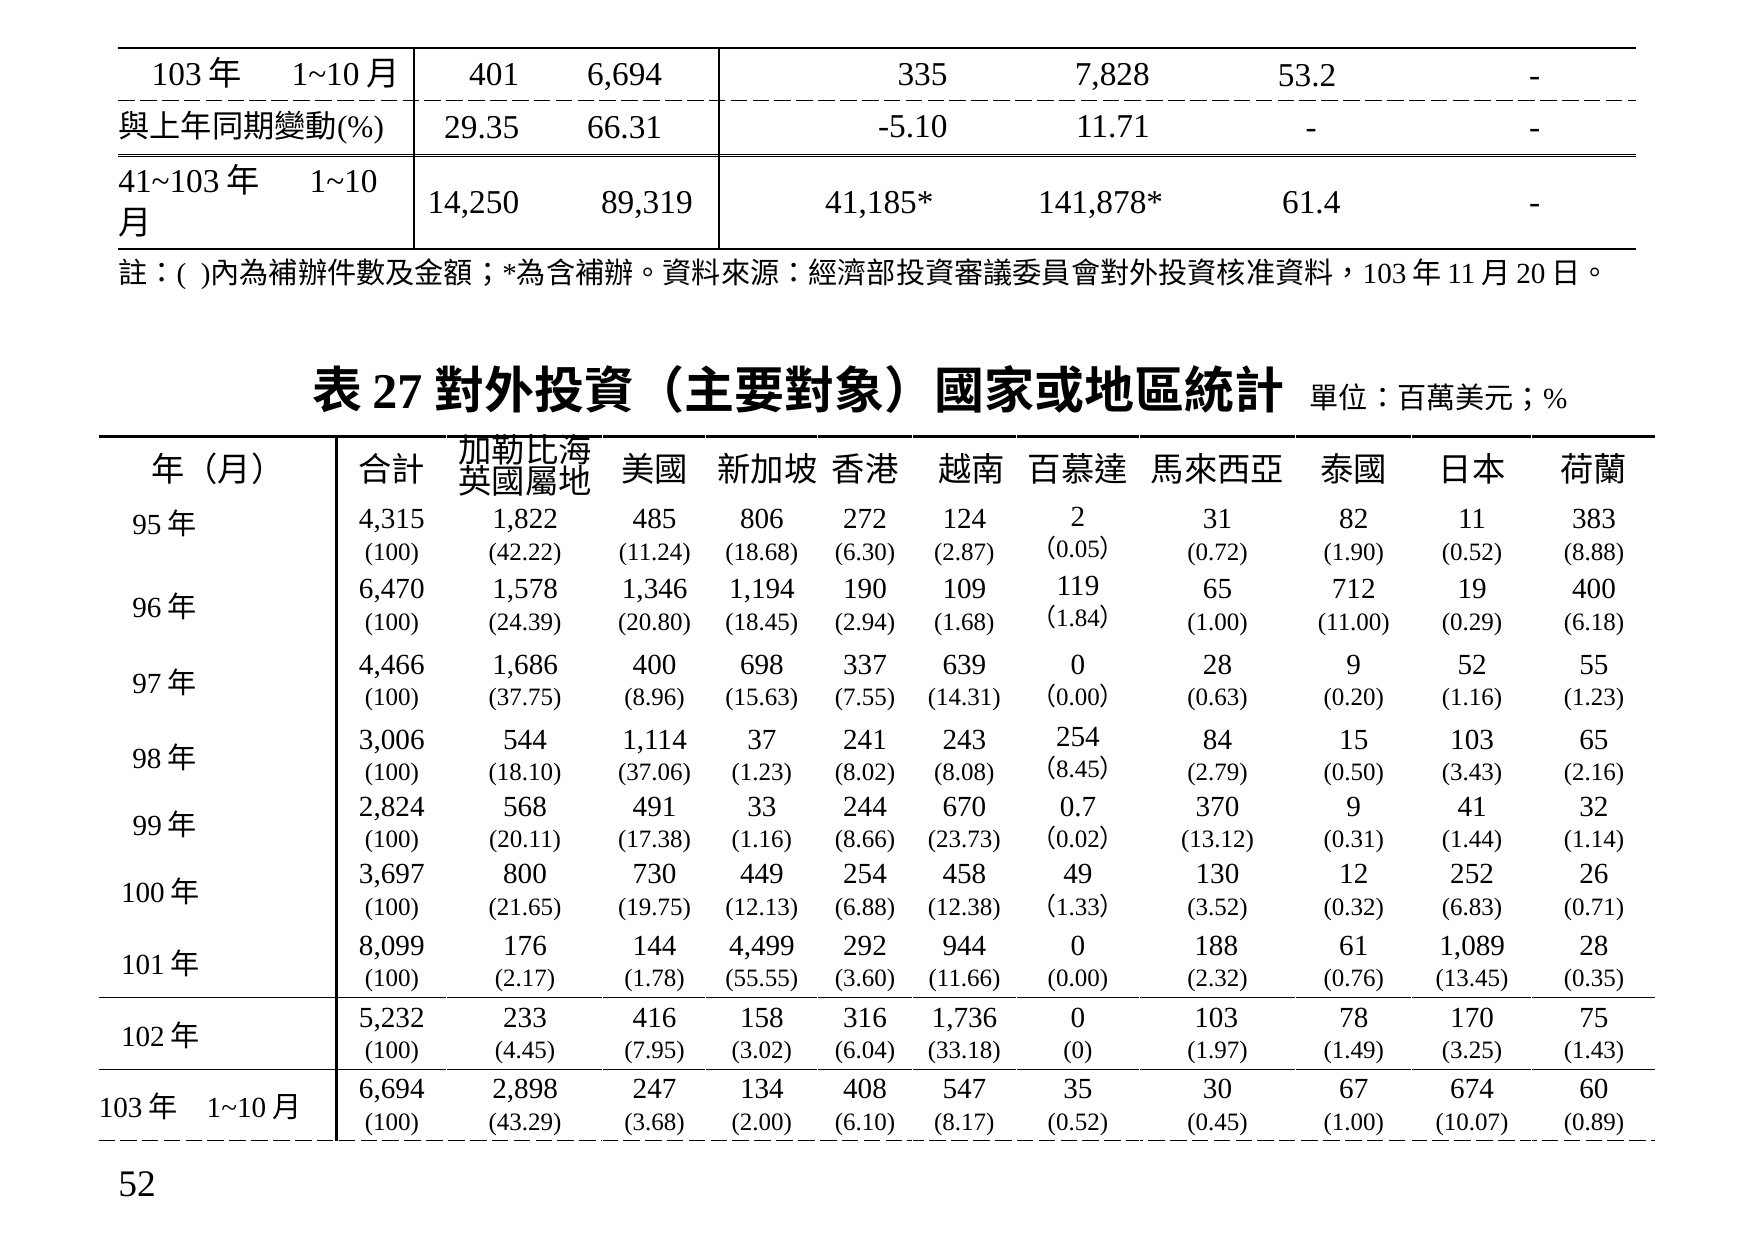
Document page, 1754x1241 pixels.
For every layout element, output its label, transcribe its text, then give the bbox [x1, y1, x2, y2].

table_cell - [1189, 100, 1433, 153]
table_cell 41 (1.44) [1412, 791, 1531, 853]
table_cell 53.2 [1189, 49, 1433, 100]
table_cell 130 (3.52) [1140, 855, 1295, 925]
table_cell - [1433, 100, 1636, 153]
table_cell 52 (1.16) [1412, 640, 1531, 720]
table_cell 37 (1.23) [706, 721, 817, 790]
table_cell 78 (1.49) [1296, 998, 1411, 1068]
table_cell 66.31 [545, 100, 718, 153]
table_cell 96年 [99, 571, 335, 639]
table_cell 95年 [99, 501, 335, 569]
table_cell 103年 1~10月 [99, 1070, 335, 1140]
table_cell 3,697 (100) [338, 855, 446, 925]
table_cell 158 (3.02) [706, 998, 817, 1068]
table_cell 254 （8.45） [1017, 721, 1139, 790]
table_header 新加坡 [706, 438, 817, 500]
table_cell 32 (1.14) [1532, 791, 1655, 853]
table_cell 188 (2.32) [1140, 926, 1295, 997]
table_cell 1,089 (13.45) [1412, 926, 1531, 997]
table_cell 103 (3.43) [1412, 721, 1531, 790]
table_cell 9 (0.31) [1296, 791, 1411, 853]
table_cell 544 (18.10) [447, 721, 602, 790]
table_cell -5.10 [720, 100, 959, 153]
table_cell 119 （1.84） [1017, 571, 1139, 639]
table_cell 109 (1.68) [913, 571, 1016, 639]
table_cell 0 （0.00） [1017, 640, 1139, 720]
table_cell 730 (19.75) [603, 855, 705, 925]
table_cell 316 (6.04) [818, 998, 912, 1068]
table_cell 31 (0.72) [1140, 501, 1295, 569]
table_cell 3,006 (100) [338, 721, 446, 790]
table_cell 4,466 (100) [338, 640, 446, 720]
table_cell 2,824 (100) [338, 791, 446, 853]
table_cell 1,194 (18.45) [706, 571, 817, 639]
table_cell 55 (1.23) [1532, 640, 1655, 720]
table_cell 26 (0.71) [1532, 855, 1655, 925]
table_cell 670 (23.73) [913, 791, 1016, 853]
table_cell 33 (1.16) [706, 791, 817, 853]
table_cell 9 (0.20) [1296, 640, 1411, 720]
table_cell 144 (1.78) [603, 926, 705, 997]
table_cell 28 (0.63) [1140, 640, 1295, 720]
table_cell 233 (4.45) [447, 998, 602, 1068]
table_cell 65 (1.00) [1140, 571, 1295, 639]
table_cell 41,185* [720, 157, 959, 247]
table_cell 75 (1.43) [1532, 998, 1655, 1068]
table_cell 698 (15.63) [706, 640, 817, 720]
table_cell 4,315 (100) [338, 501, 446, 569]
table_cell 568 (20.11) [447, 791, 602, 853]
table_cell 244 (8.66) [818, 791, 912, 853]
table_cell 49 （1.33） [1017, 855, 1139, 925]
table_cell 408 (6.10) [818, 1070, 912, 1140]
table_cell 41~103年 1~10月 [118, 157, 413, 247]
table_cell 416 (7.95) [603, 998, 705, 1068]
table_cell 800 (21.65) [447, 855, 602, 925]
table_cell 243 (8.08) [913, 721, 1016, 790]
table_cell 806 (18.68) [706, 501, 817, 569]
table_cell 67 (1.00) [1296, 1070, 1411, 1140]
table_cell 11.71 [960, 100, 1189, 153]
table_cell 103 (1.97) [1140, 998, 1295, 1068]
table_cell 101年 [99, 926, 335, 997]
table_cell 35 (0.52) [1017, 1070, 1139, 1140]
table_cell 99年 [99, 791, 335, 853]
table_cell 547 (8.17) [913, 1070, 1016, 1140]
table_cell 14,250 [415, 157, 545, 247]
table_cell 15 (0.50) [1296, 721, 1411, 790]
table_cell 458 (12.38) [913, 855, 1016, 925]
table_cell 4,499 (55.55) [706, 926, 817, 997]
table_header 荷蘭 [1532, 438, 1655, 500]
table_cell 2 （0.05） [1017, 501, 1139, 569]
table_cell 134 (2.00) [706, 1070, 817, 1140]
table_cell 712 (11.00) [1296, 571, 1411, 639]
table_cell 1,736 (33.18) [913, 998, 1016, 1068]
table_cell 19 (0.29) [1412, 571, 1531, 639]
text 註：( )內為補辦件數及金額；*為含補辦。資料來源：經濟部投資審議委員會對外投資核准資料，103年11月20日。 [118, 250, 1636, 292]
table_cell 89,319 [545, 157, 718, 247]
table_cell 0 (0) [1017, 998, 1139, 1068]
table_cell 337 (7.55) [818, 640, 912, 720]
table_cell 102年 [99, 998, 335, 1068]
table_cell 29.35 [415, 100, 545, 153]
table_header 美國 [603, 438, 705, 500]
table_cell 124 (2.87) [913, 501, 1016, 569]
table_header 越南 [913, 438, 1016, 500]
table_cell 1,114 (37.06) [603, 721, 705, 790]
table_cell 11 (0.52) [1412, 501, 1531, 569]
table_cell 176 (2.17) [447, 926, 602, 997]
table_cell 674 (10.07) [1412, 1070, 1531, 1140]
table_cell 84 (2.79) [1140, 721, 1295, 790]
table_cell 1,346 (20.80) [603, 571, 705, 639]
table_cell 247 (3.68) [603, 1070, 705, 1140]
table_cell 28 (0.35) [1532, 926, 1655, 997]
table_cell 0 (0.00) [1017, 926, 1139, 997]
table_cell 241 (8.02) [818, 721, 912, 790]
table_cell 141,878* [960, 157, 1189, 247]
table_cell 6,694 (100) [338, 1070, 446, 1140]
table_cell 449 (12.13) [706, 855, 817, 925]
table_cell 61.4 [1189, 157, 1433, 247]
text 表27 對外投資（主要對象）國家或地區統計 單位：百萬美元；% [118, 350, 1636, 423]
table_cell 7,828 [960, 49, 1189, 100]
table_cell 335 [720, 49, 959, 100]
table_cell 60 (0.89) [1532, 1070, 1655, 1140]
table_cell 400 (8.96) [603, 640, 705, 720]
table_cell 383 (8.88) [1532, 501, 1655, 569]
table_cell 100年 [99, 855, 335, 925]
table_cell - [1433, 49, 1636, 100]
table_header 年（月） [99, 438, 335, 500]
table_cell 2,898 (43.29) [447, 1070, 602, 1140]
table_cell 190 (2.94) [818, 571, 912, 639]
table_cell 5,232 (100) [338, 998, 446, 1068]
table_cell 98年 [99, 721, 335, 790]
table_cell 82 (1.90) [1296, 501, 1411, 569]
table_cell 6,694 [545, 49, 718, 100]
table_cell 370 (13.12) [1140, 791, 1295, 853]
table_cell 1,578 (24.39) [447, 571, 602, 639]
table_header 日本 [1412, 438, 1531, 500]
table_header 馬來西亞 [1140, 438, 1295, 500]
table_cell 400 (6.18) [1532, 571, 1655, 639]
table_cell 與上年同期變動(%) [118, 100, 413, 153]
table_header 泰國 [1296, 438, 1411, 500]
table_cell 61 (0.76) [1296, 926, 1411, 997]
table_cell 944 (11.66) [913, 926, 1016, 997]
table_cell 485 (11.24) [603, 501, 705, 569]
table_cell 254 (6.88) [818, 855, 912, 925]
table_cell 103年 1~10月 [118, 49, 413, 100]
table_cell 170 (3.25) [1412, 998, 1531, 1068]
table_cell 272 (6.30) [818, 501, 912, 569]
table_cell 12 (0.32) [1296, 855, 1411, 925]
table_cell 292 (3.60) [818, 926, 912, 997]
table_header 合計 [338, 438, 446, 500]
table_cell 8,099 (100) [338, 926, 446, 997]
table_cell 252 (6.83) [1412, 855, 1531, 925]
table_cell 639 (14.31) [913, 640, 1016, 720]
table_cell 6,470 (100) [338, 571, 446, 639]
table_header 香港 [818, 438, 912, 500]
table_header 加勒比海 英國屬地 [447, 438, 602, 500]
table_cell 491 (17.38) [603, 791, 705, 853]
table_header 百慕達 [1017, 438, 1139, 500]
table_cell 30 (0.45) [1140, 1070, 1295, 1140]
table_cell 401 [415, 49, 545, 100]
table_cell 65 (2.16) [1532, 721, 1655, 790]
table_cell 1,822 (42.22) [447, 501, 602, 569]
table_cell 1,686 (37.75) [447, 640, 602, 720]
table_cell 0.7 （0.02） [1017, 791, 1139, 853]
table_cell 97年 [99, 640, 335, 720]
table_cell - [1433, 157, 1636, 247]
